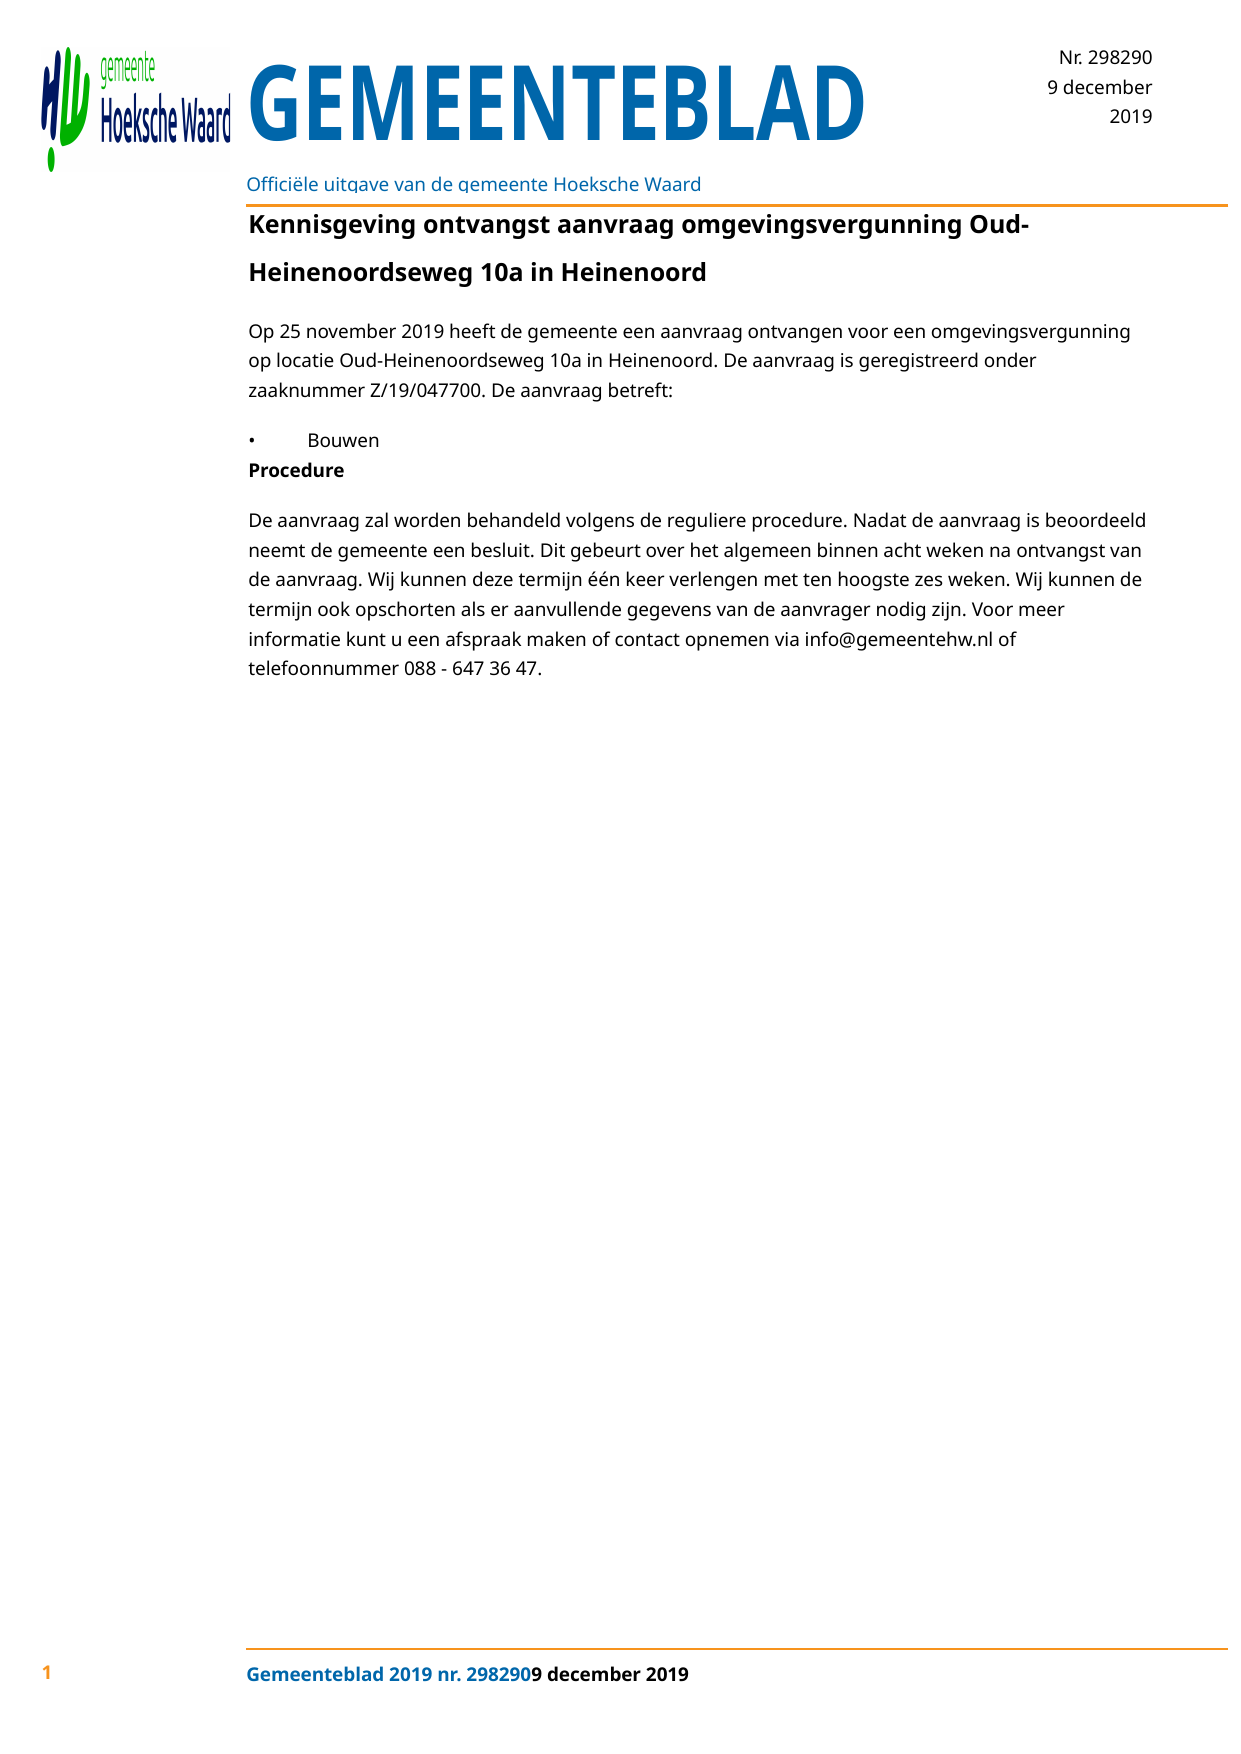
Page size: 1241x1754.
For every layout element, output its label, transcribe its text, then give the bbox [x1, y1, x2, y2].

text Procedure [248, 457, 1152, 483]
text Kennisgeving ontvangst aanvraag omgevingsvergunning Oud-Heinenoordseweg 10a in Heinenoord [248, 207, 1152, 288]
list Bouwen [248, 427, 1152, 453]
text De aanvraag zal worden behandeld volgens de reguliere procedure. Nadat de aanvraag is beoordeeld neemt de gemeente een besluit. Dit gebeurt over het algemeen binnen acht weken na ontvangst van de aanvraag. Wij kunnen deze termijn één keer verlengen met ten hoogste zes weken. Wij kunnen de termijn ook opschorten als er aanvullende gegevens van de aanvrager nodig zijn. Voor meer informatie kunt u een afspraak maken of contact opnemen via info@gemeentehw.nl of telefoonnummer 088 - 647 36 47. [248, 507, 1152, 681]
picture [41, 47, 231, 172]
text Op 25 november 2019 heeft de gemeente een aanvraag ontvangen voor een omgevingsvergunning op locatie Oud-Heinenoordseweg 10a in Heinenoord. De aanvraag is geregistreerd onder zaaknummer Z/19/047700. De aanvraag betreft: [248, 318, 1152, 403]
